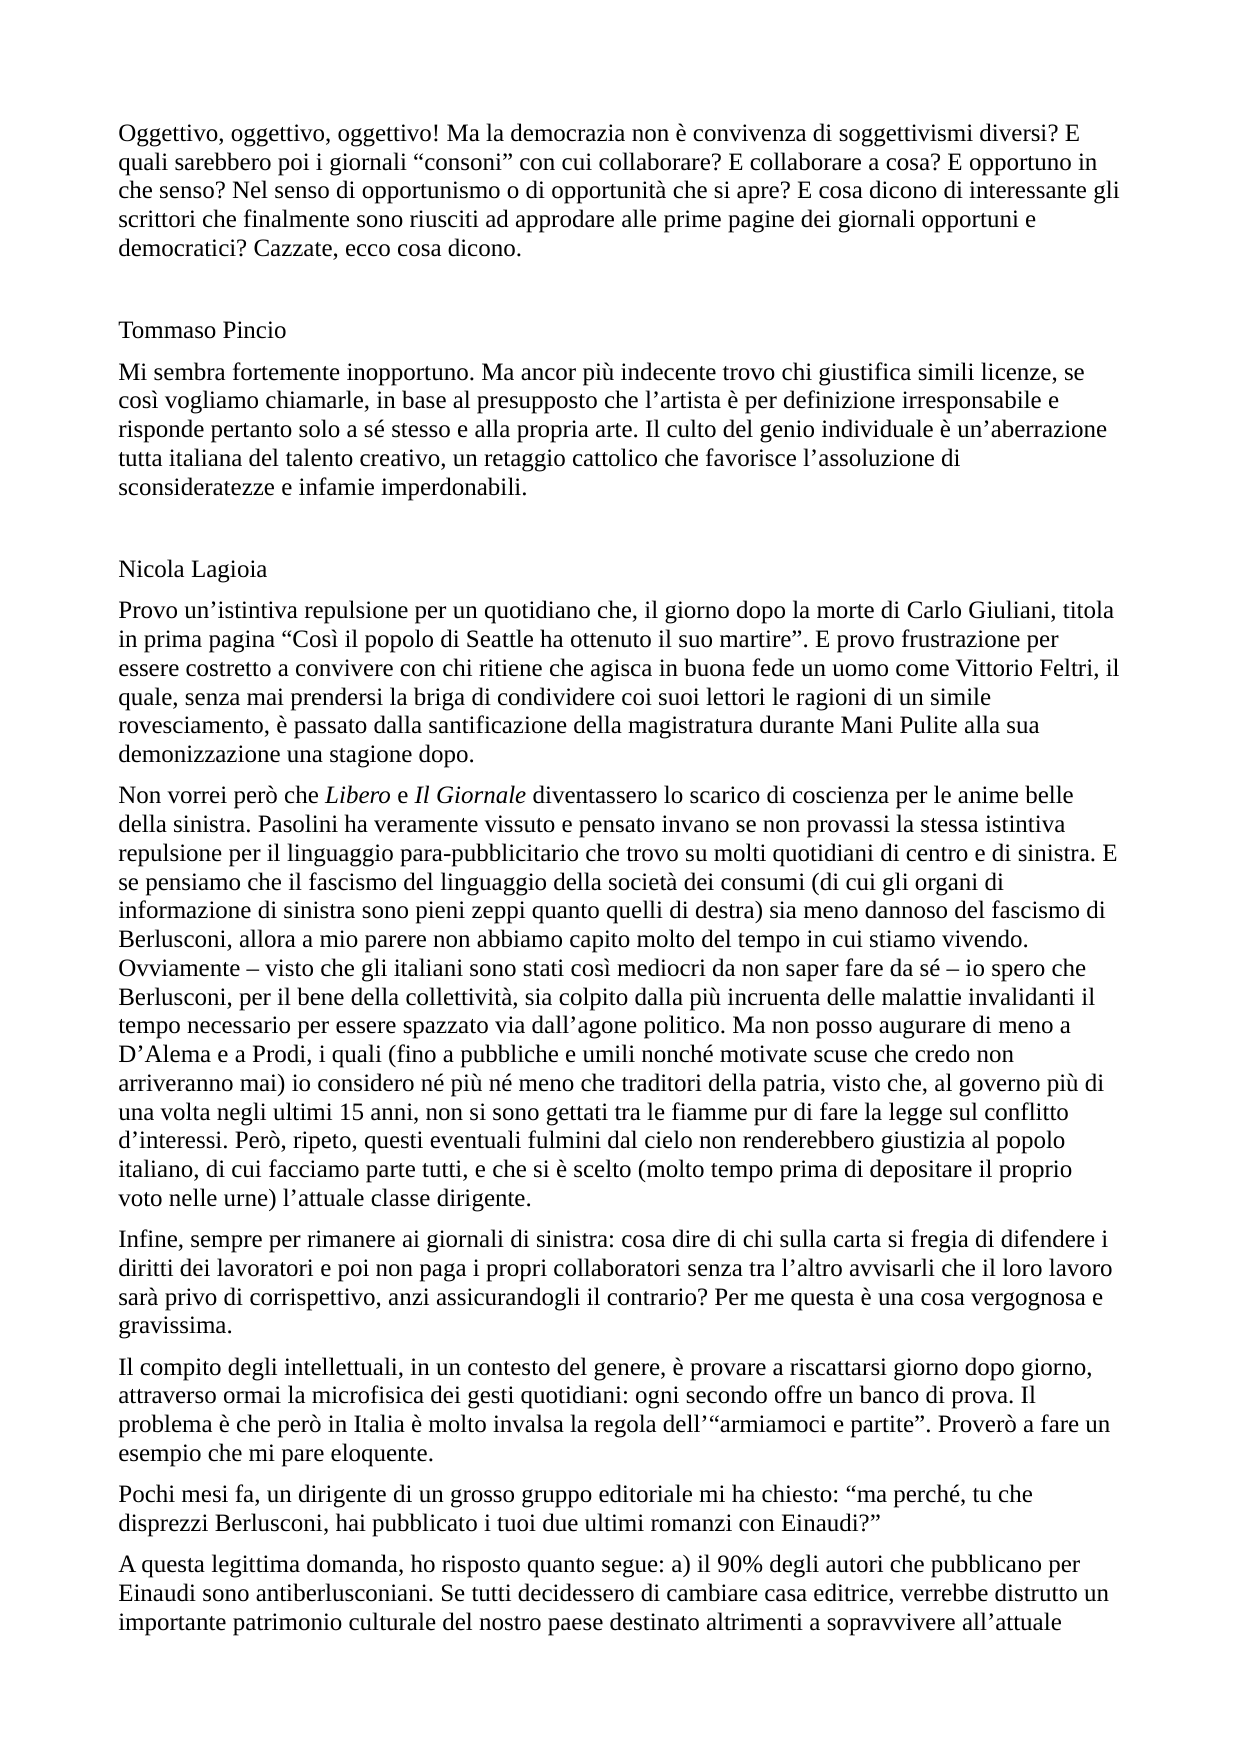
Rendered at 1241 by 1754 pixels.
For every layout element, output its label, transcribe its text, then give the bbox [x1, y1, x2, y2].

text Tommaso Pincio [118, 316, 1122, 344]
text Pochi mesi fa, un dirigente di un grosso gruppo editoriale mi ha chiesto: “ma perché, tu che disprezzi Berlusconi, hai pubblicato i tuoi due ultimi romanzi con Einaudi?” [118, 1479, 1122, 1537]
text Il compito degli intellettuali, in un contesto del genere, è provare a riscattarsi giorno dopo giorno, attraverso ormai la microfisica dei gesti quotidiani: ogni secondo offre un banco di prova. Il problema è che però in Italia è molto invalsa la regola dell’“armiamoci e partite”. Proverò a fare un esempio che mi pare eloquente. [118, 1352, 1122, 1467]
text Mi sembra fortemente inopportuno. Ma ancor più indecente trovo chi giustifica simili licenze, se così vogliamo chiamarle, in base al presupposto che l’artista è per definizione irresponsabile e risponde pertanto solo a sé stesso e alla propria arte. Il culto del genio individuale è un’aberrazione tutta italiana del talento creativo, un retaggio cattolico che favorisce l’assoluzione di sconsideratezze e infamie imperdonabili. [118, 357, 1122, 501]
text A questa legittima domanda, ho risposto quanto segue: a) il 90% degli autori che pubblicano per Einaudi sono antiberlusconiani. Se tutti decidessero di cambiare casa editrice, verrebbe distrutto un importante patrimonio culturale del nostro paese destinato altrimenti a sopravvivere all’attuale [118, 1549, 1122, 1636]
text Non vorrei però che Libero e Il Giornale diventassero lo scarico di coscienza per le anime belle della sinistra. Pasolini ha veramente vissuto e pensato invano se non provassi la stessa istintiva repulsione per il linguaggio para-pubblicitario che trovo su molti quotidiani di centro e di sinistra. E se pensiamo che il fascismo del linguaggio della società dei consumi (di cui gli organi di informazione di sinistra sono pieni zeppi quanto quelli di destra) sia meno dannoso del fascismo di Berlusconi, allora a mio parere non abbiamo capito molto del tempo in cui stiamo vivendo. Ovviamente – visto che gli italiani sono stati così mediocri da non saper fare da sé – io spero che Berlusconi, per il bene della collettività, sia colpito dalla più incruenta delle malattie invalidanti il tempo necessario per essere spazzato via dall’agone politico. Ma non posso augurare di meno a D’Alema e a Prodi, i quali (fino a pubbliche e umili nonché motivate scuse che credo non arriveranno mai) io considero né più né meno che traditori della patria, visto che, al governo più di una volta negli ultimi 15 anni, non si sono gettati tra le fiamme pur di fare la legge sul conflitto d’interessi. Però, ripeto, questi eventuali fulmini dal cielo non renderebbero giustizia al popolo italiano, di cui facciamo parte tutti, e che si è scelto (molto tempo prima di depositare il proprio voto nelle urne) l’attuale classe dirigente. [118, 781, 1122, 1212]
text Provo un’istintiva repulsione per un quotidiano che, il giorno dopo la morte di Carlo Giuliani, titola in prima pagina “Così il popolo di Seattle ha ottenuto il suo martire”. E provo frustrazione per essere costretto a convivere con chi ritiene che agisca in buona fede un uomo come Vittorio Feltri, il quale, senza mai prendersi la briga di condividere coi suoi lettori le ragioni di un simile rovesciamento, è passato dalla santificazione della magistratura durante Mani Pulite alla sua demonizzazione una stagione dopo. [118, 596, 1122, 768]
text Oggettivo, oggettivo, oggettivo! Ma la democrazia non è convivenza di soggettivismi diversi? E quali sarebbero poi i giornali “consoni” con cui collaborare? E collaborare a cosa? E opportuno in che senso? Nel senso di opportunismo o di opportunità che si apre? E cosa dicono di interessante gli scrittori che finalmente sono riusciti ad approdare alle prime pagine dei giornali opportuni e democratici? Cazzate, ecco cosa dicono. [118, 118, 1122, 262]
text Nicola Lagioia [118, 554, 1122, 583]
text Infine, sempre per rimanere ai giornali di sinistra: cosa dire di chi sulla carta si fregia di difendere i diritti dei lavoratori e poi non paga i propri collaboratori senza tra l’altro avvisarli che il loro lavoro sarà privo di corrispettivo, anzi assicurandogli il contrario? Per me questa è una cosa vergognosa e gravissima. [118, 1224, 1122, 1339]
